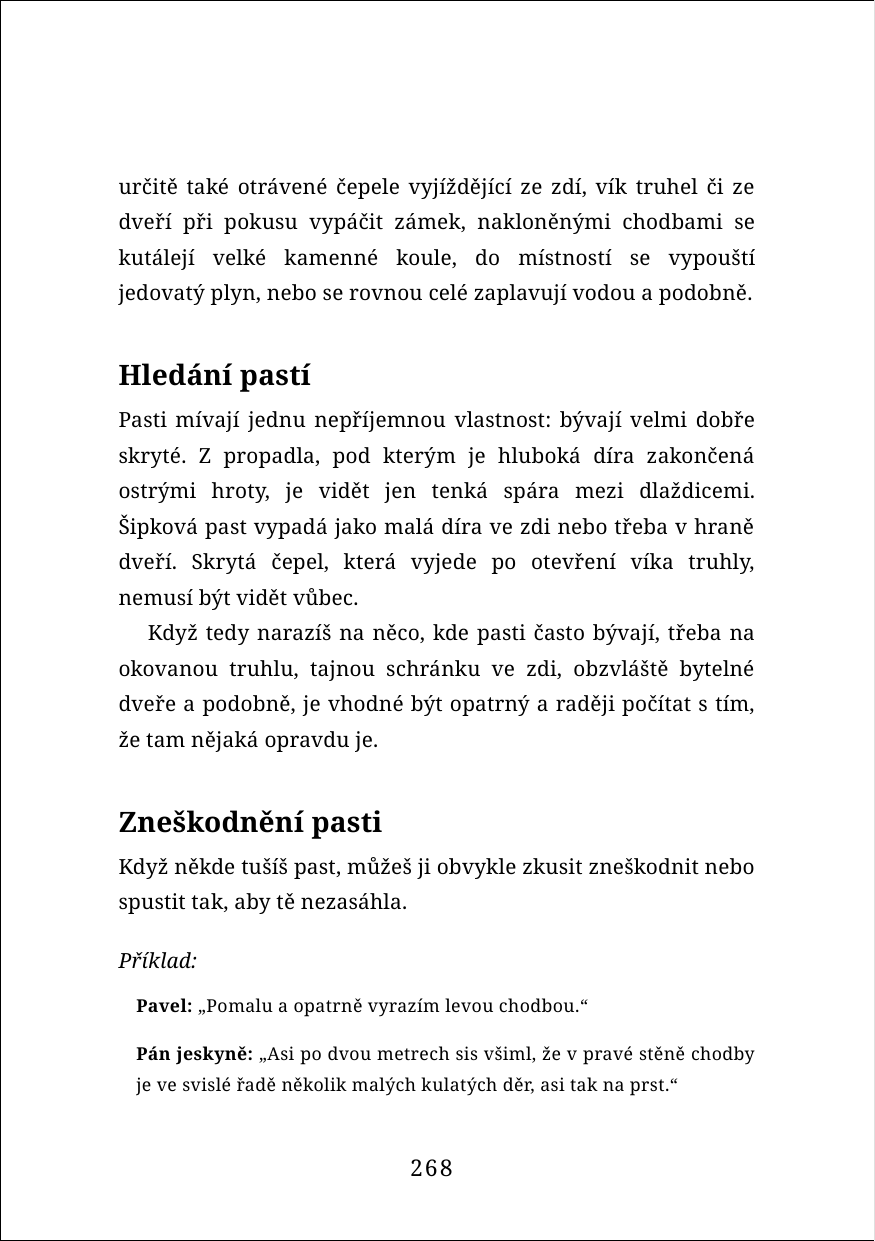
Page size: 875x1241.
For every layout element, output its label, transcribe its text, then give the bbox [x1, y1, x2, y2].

text Pasti mívají jednu nepříjemnou vlastnost: bývají velmi dobře skryté. Z propadla, pod kterým je hluboká díra zakončená ostrými hroty, je vidět jen tenká spára mezi dlaždicemi. Šipková past vypadá jako malá díra ve zdi nebo třeba v hraně dveří. Skrytá čepel, která vyjede po otevření víka truhly, nemusí být vidět vůbec. Když tedy narazíš na něco, kde pasti často bývají, třeba na okovanou truhlu, tajnou schránku ve zdi, obzvláště bytelné dveře a podobně, je vhodné být opatrný a raději počítat s tím, že tam nějaká opravdu je. [118, 405, 756, 753]
text Pán jeskyně: „Asi po dvou metrech sis všiml, že v pravé stěně chodby je ve svislé řadě několik malých kulatých děr, asi tak na prst.“ [136, 1042, 756, 1096]
subtitle Zneškodnění pasti [118, 802, 756, 840]
text Když někde tušíš past, můžeš ji obvykle zkusit zneškodnit nebo spustit tak, aby tě nezasáhla. [118, 852, 756, 916]
text Pavel: „Pomalu a opatrně vyrazím levou chodbou.“ [136, 994, 756, 1018]
text Příklad: [118, 947, 756, 975]
subtitle Hledání pastí [118, 355, 756, 393]
text určitě také otrávené čepele vyjíždějící ze zdí, vík truhel či ze dveří při pokusu vypáčit zámek, nakloněnými chodbami se kutálejí velké kamenné koule, do místností se vypouští jedovatý plyn, nebo se rovnou celé zaplavují vodou a podobně. [118, 172, 756, 307]
